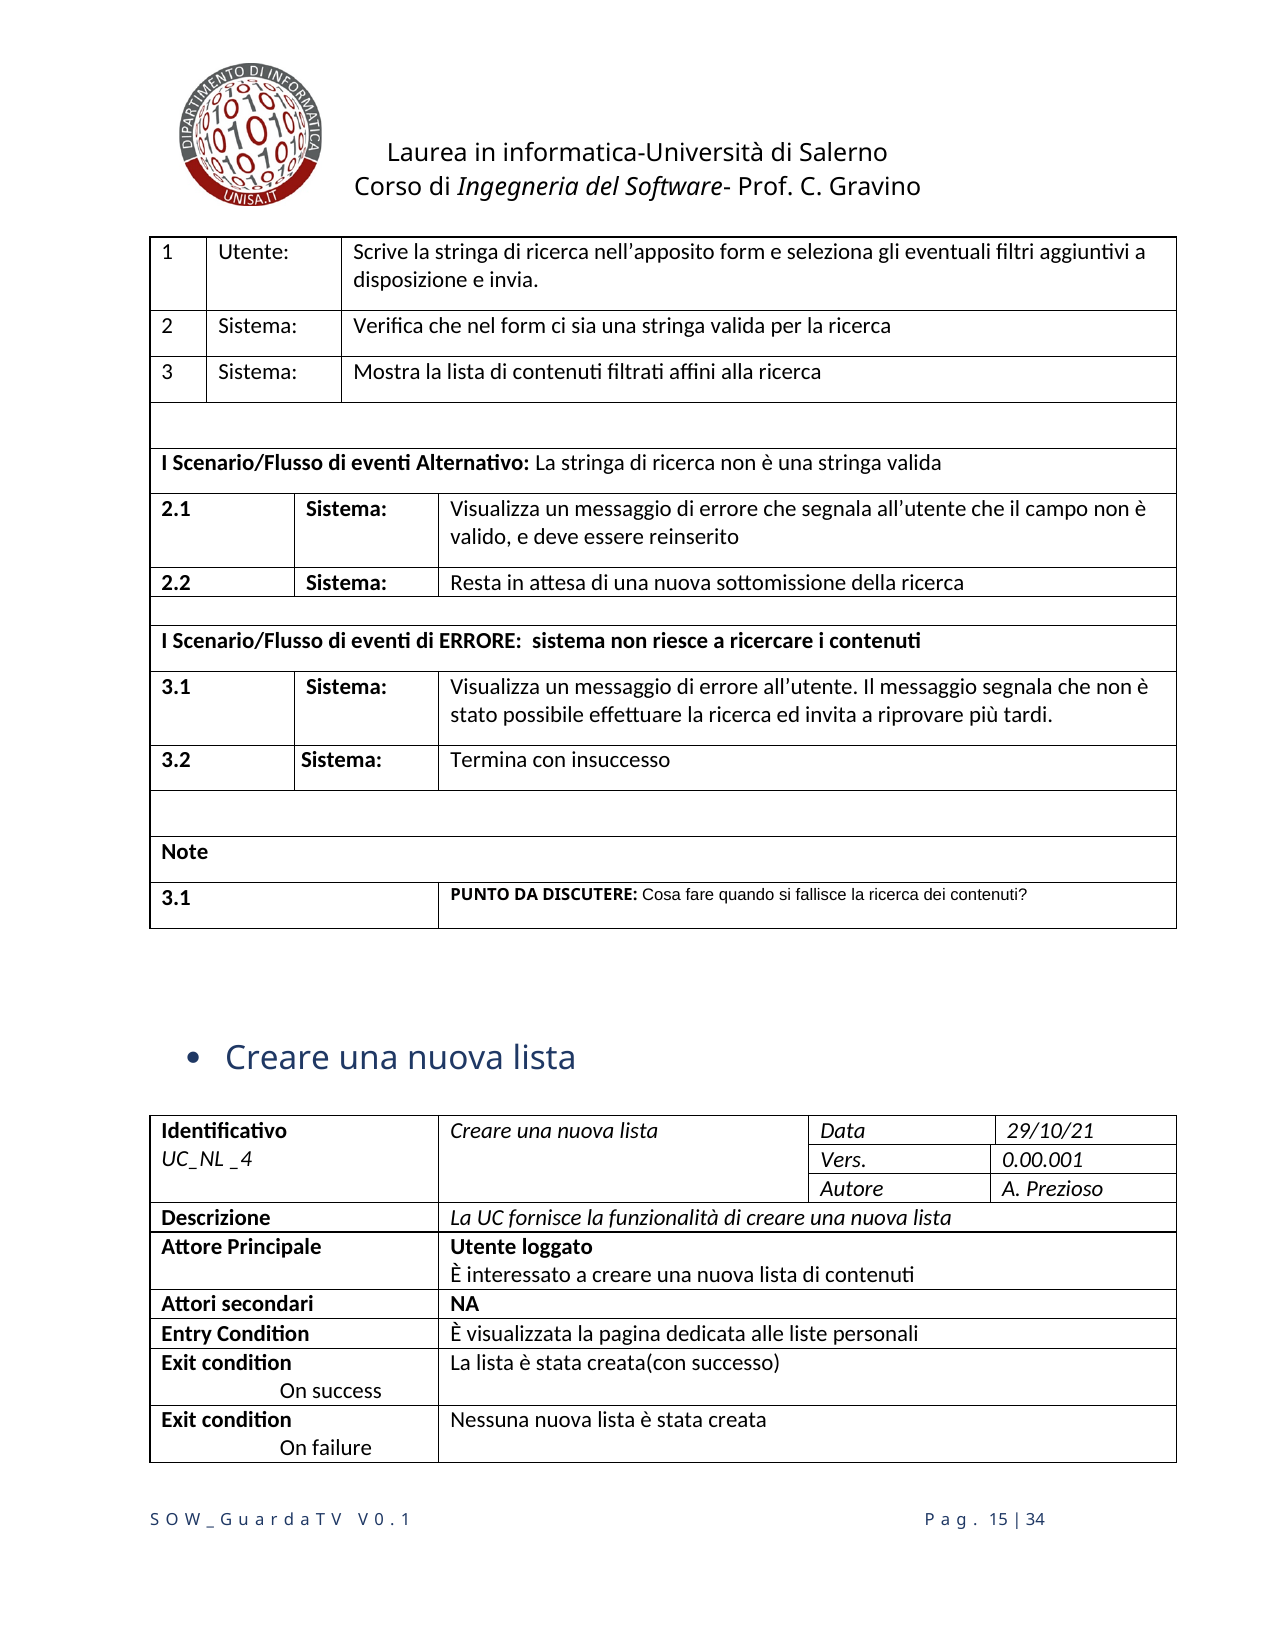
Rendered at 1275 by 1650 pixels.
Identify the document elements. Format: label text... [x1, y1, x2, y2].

table_cell PUNTO DA DISCUTERE: Cosa fare quando si fallisce la ricerca dei contenuti? [439, 883, 1176, 927]
table_cell 3.1 [151, 883, 438, 927]
table_cell È visualizzata la pagina dedicata alle liste personali [439, 1319, 1176, 1347]
table_cell [151, 791, 1176, 836]
table_cell 0.00.001 [991, 1145, 1176, 1173]
list Creare una nuova lista [187, 1034, 1125, 1079]
table_cell 3.2 [151, 746, 294, 790]
table_header Creare una nuova lista [439, 1116, 808, 1202]
table_cell NA [439, 1290, 1176, 1318]
table_cell Exit condition On failure [151, 1406, 438, 1462]
table_cell Visualizza un messaggio di errore che segnala all’utente che il campo non è valido, e deve essere reinserito [439, 494, 1176, 567]
table_cell 3.1 [151, 672, 294, 744]
table_cell Attori secondari [151, 1290, 438, 1318]
table_cell 3 [151, 357, 206, 402]
table_cell Utente loggato È interessato a creare una nuova lista di contenuti [439, 1233, 1176, 1288]
table_cell I Scenario/Flusso di eventi Alternativo: La stringa di ricerca non è una stringa valida [151, 449, 1176, 493]
table_cell Sistema: [207, 357, 341, 402]
table_cell Visualizza un messaggio di errore all’utente. Il messaggio segnala che non è stato possibile effettuare la ricerca ed invita a riprovare più tardi. [439, 672, 1176, 744]
table_cell Nessuna nuova lista è stata creata [439, 1406, 1176, 1462]
table_cell Sistema: [207, 311, 341, 356]
table_cell Sistema: [295, 568, 438, 596]
table_header Identificativo UC_NL _4 [151, 1116, 438, 1202]
table_cell 2.1 [151, 494, 294, 567]
table_cell 2.2 [151, 568, 294, 596]
table_cell Sistema: [295, 672, 438, 744]
table_header 29/10/21 [996, 1116, 1176, 1144]
table_cell Sistema: [295, 494, 438, 567]
table_cell Sistema: [295, 746, 438, 790]
table_cell Attore Principale [151, 1233, 438, 1288]
table_cell La UC fornisce la funzionalità di creare una nuova lista [439, 1203, 1176, 1231]
table_cell Scrive la stringa di ricerca nell’apposito form e seleziona gli eventuali filtri aggiuntivi a disposizione e invia. [342, 238, 1176, 310]
table_cell Mostra la lista di contenuti filtrati affini alla ricerca [342, 357, 1176, 402]
table_cell Entry Condition [151, 1319, 438, 1347]
table_cell Exit condition On success [151, 1349, 438, 1404]
table_header Data [809, 1116, 995, 1144]
table_cell A. Prezioso [991, 1174, 1176, 1202]
table_cell [151, 403, 1176, 447]
table_cell Autore [809, 1174, 990, 1202]
table_cell Vers. [809, 1145, 990, 1173]
table_cell I Scenario/Flusso di eventi di ERRORE: sistema non riesce a ricercare i contenuti [151, 626, 1176, 671]
table_cell Resta in attesa di una nuova sottomissione della ricerca [439, 568, 1176, 596]
table_cell Verifica che nel form ci sia una stringa valida per la ricerca [342, 311, 1176, 356]
table_cell Descrizione [151, 1203, 438, 1231]
table_cell Utente: [207, 238, 341, 310]
table_cell 2 [151, 311, 206, 356]
table_cell 1 [151, 238, 206, 310]
table_cell La lista è stata creata(con successo) [439, 1349, 1176, 1404]
table_cell [151, 597, 1176, 625]
table_cell Note [151, 837, 1176, 882]
table_cell Termina con insuccesso [439, 746, 1176, 790]
